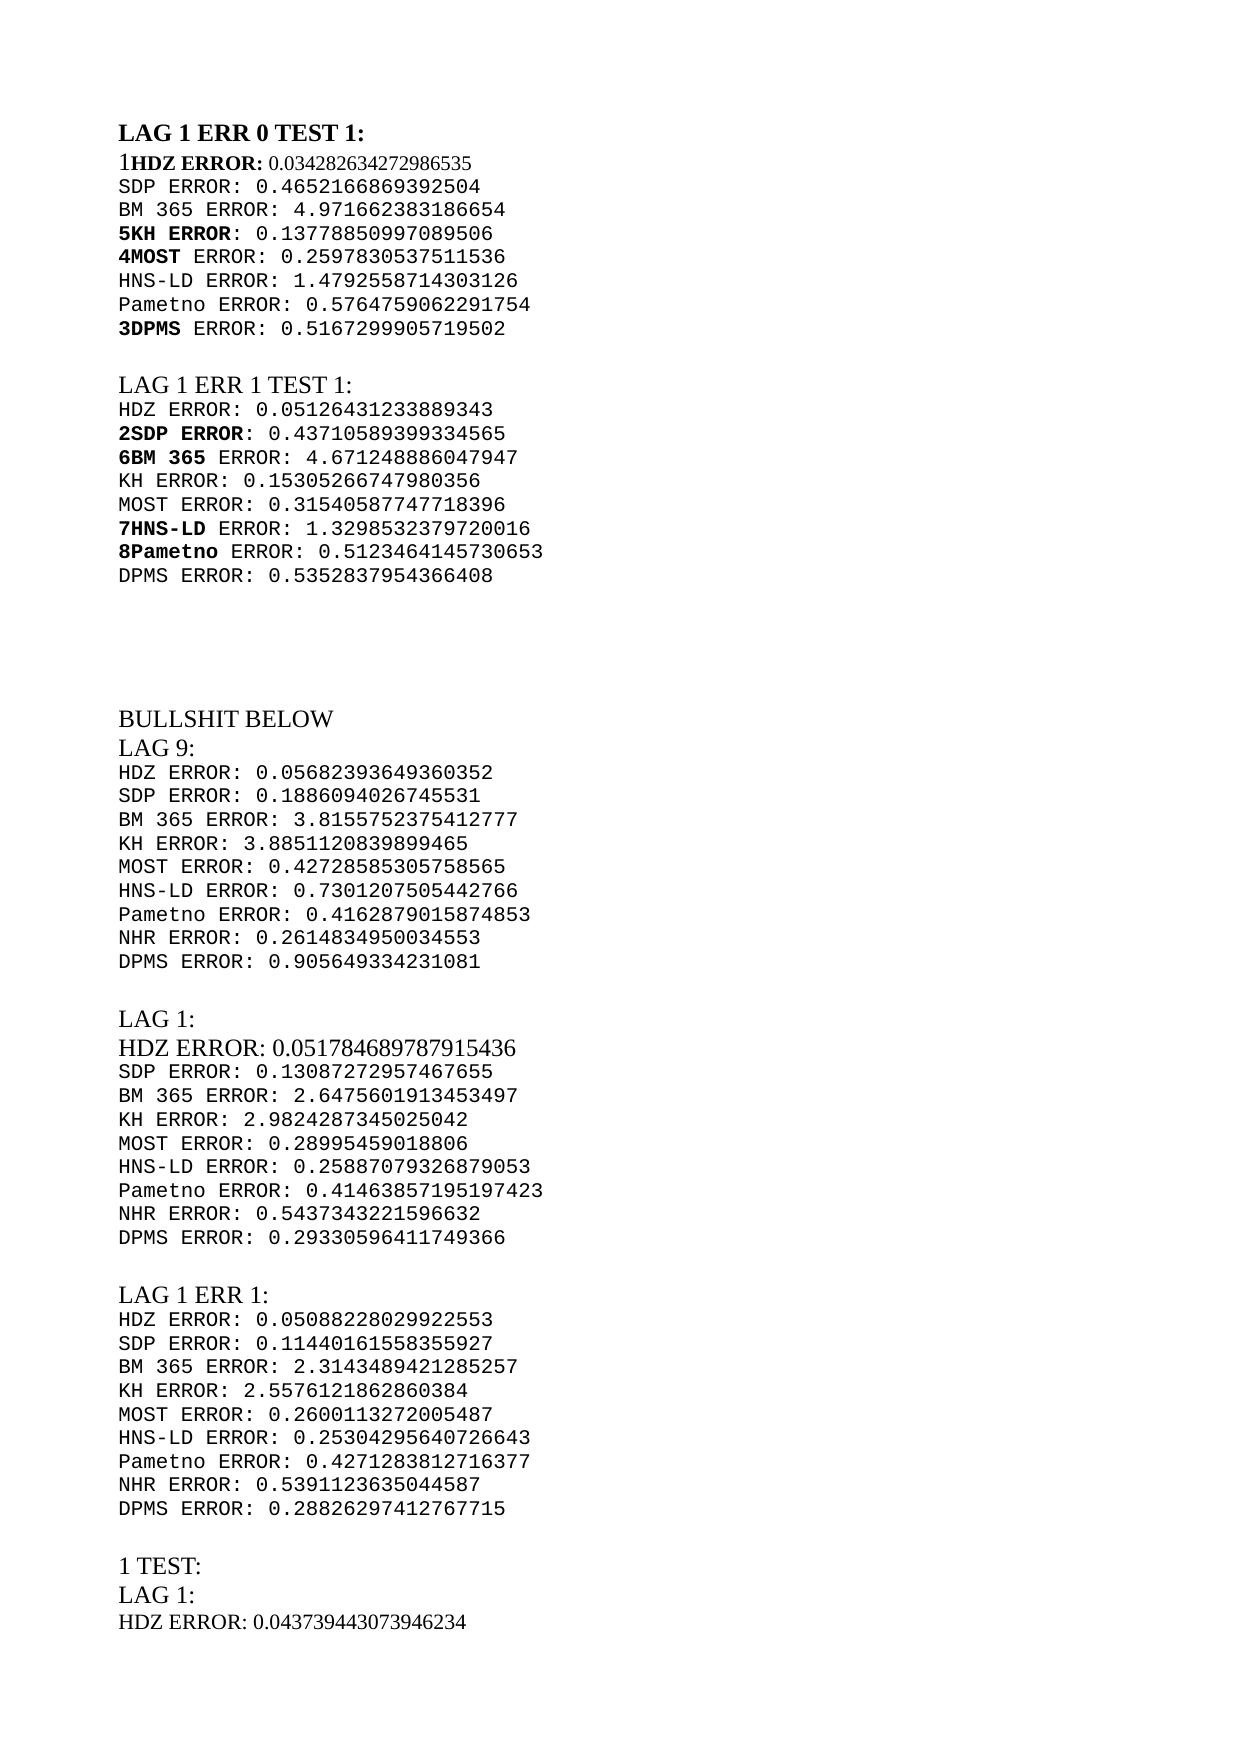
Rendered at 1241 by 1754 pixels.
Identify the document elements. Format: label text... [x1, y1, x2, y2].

text Pametno ERROR: 0.4162879015874853 [118, 904, 1122, 927]
text LAG 1 ERR 0 TEST 1: 1HDZ ERROR: 0.034282634272986535 [118, 118, 1122, 176]
text KH ERROR: 3.8851120839899465 [118, 833, 1122, 856]
text MOST ERROR: 0.28995459018806 [118, 1132, 1122, 1156]
text BM 365 ERROR: 2.3143489421285257 [118, 1356, 1122, 1380]
text Pametno ERROR: 0.5764759062291754 [118, 294, 1122, 317]
text 8Pametno ERROR: 0.5123464145730653 [118, 541, 1122, 565]
text DPMS ERROR: 0.905649334231081 [118, 951, 1122, 974]
text 7HNS-LD ERROR: 1.3298532379720016 [118, 518, 1122, 541]
text BM 365 ERROR: 2.6475601913453497 [118, 1085, 1122, 1109]
text SDP ERROR: 0.4652166869392504 [118, 176, 1122, 199]
text MOST ERROR: 0.2600113272005487 [118, 1403, 1122, 1427]
text 3DPMS ERROR: 0.5167299905719502 [118, 317, 1122, 341]
text HNS-LD ERROR: 1.4792558714303126 [118, 270, 1122, 294]
text 2SDP ERROR: 0.43710589399334565 [118, 423, 1122, 447]
text SDP ERROR: 0.11440161558355927 [118, 1333, 1122, 1356]
text KH ERROR: 2.5576121862860384 [118, 1380, 1122, 1403]
text HDZ ERROR: 0.043739443073946234 [118, 1609, 1122, 1634]
text LAG 1 ERR 1 TEST 1: [118, 371, 1122, 399]
text 4MOST ERROR: 0.2597830537511536 [118, 247, 1122, 270]
text DPMS ERROR: 0.29330596411749366 [118, 1227, 1122, 1251]
text NHR ERROR: 0.5391123635044587 [118, 1474, 1122, 1498]
text Pametno ERROR: 0.41463857195197423 [118, 1180, 1122, 1203]
text SDP ERROR: 0.1886094026745531 [118, 785, 1122, 809]
text BM 365 ERROR: 4.971662383186654 [118, 199, 1122, 223]
text NHR ERROR: 0.2614834950034553 [118, 927, 1122, 951]
text MOST ERROR: 0.31540587747718396 [118, 494, 1122, 518]
text SDP ERROR: 0.13087272957467655 [118, 1062, 1122, 1085]
text HNS-LD ERROR: 0.7301207505442766 [118, 880, 1122, 904]
text HDZ ERROR: 0.05682393649360352 [118, 762, 1122, 785]
text 1 TEST: LAG 1: [118, 1551, 1122, 1609]
text MOST ERROR: 0.42728585305758565 [118, 856, 1122, 880]
text LAG 1: HDZ ERROR: 0.051784689787915436 [118, 1004, 1122, 1062]
text NHR ERROR: 0.5437343221596632 [118, 1203, 1122, 1227]
text KH ERROR: 2.9824287345025042 [118, 1109, 1122, 1132]
text HDZ ERROR: 0.05088228029922553 [118, 1309, 1122, 1333]
text HDZ ERROR: 0.05126431233889343 [118, 399, 1122, 423]
text LAG 1 ERR 1: [118, 1280, 1122, 1309]
text HNS-LD ERROR: 0.25887079326879053 [118, 1156, 1122, 1180]
text DPMS ERROR: 0.28826297412767715 [118, 1498, 1122, 1522]
text LAG 9: [118, 733, 1122, 762]
text DPMS ERROR: 0.5352837954366408 [118, 565, 1122, 588]
text HNS-LD ERROR: 0.25304295640726643 [118, 1427, 1122, 1451]
text BM 365 ERROR: 3.8155752375412777 [118, 809, 1122, 833]
text 5KH ERROR: 0.13778850997089506 [118, 223, 1122, 247]
text 6BM 365 ERROR: 4.671248886047947 [118, 447, 1122, 470]
text BULLSHIT BELOW [118, 704, 1122, 733]
text Pametno ERROR: 0.4271283812716377 [118, 1451, 1122, 1474]
text KH ERROR: 0.15305266747980356 [118, 470, 1122, 494]
